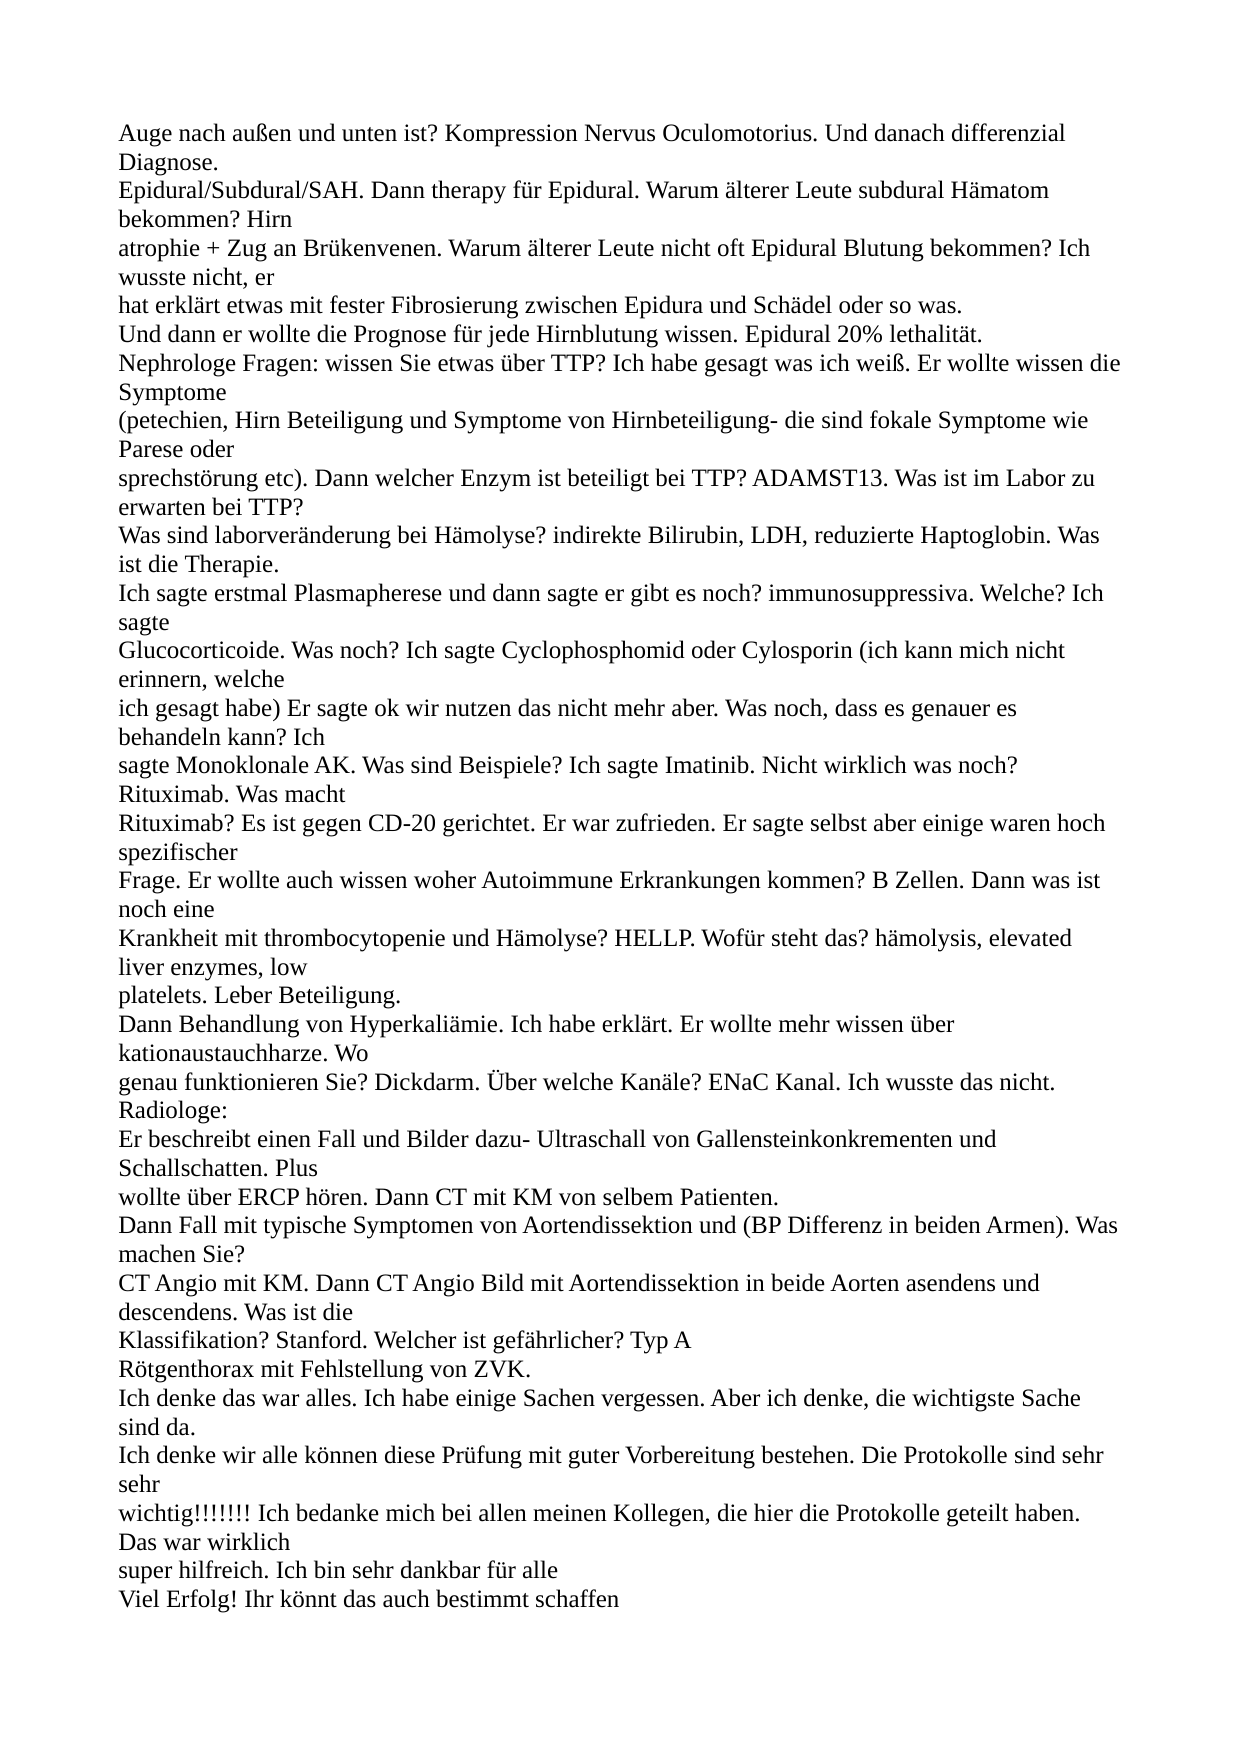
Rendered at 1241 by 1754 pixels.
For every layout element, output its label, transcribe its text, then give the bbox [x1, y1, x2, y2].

text wollte über ERCP hören. Dann CT mit KM von selbem Patienten. [118, 1182, 1122, 1211]
text Und dann er wollte die Prognose für jede Hirnblutung wissen. Epidural 20% lethalität. [118, 319, 1122, 348]
text Auge nach außen und unten ist? Kompression Nervus Oculomotorius. Und danach differenzial Diagnose. [118, 118, 1122, 176]
text Rötgenthorax mit Fehlstellung von ZVK. [118, 1354, 1122, 1383]
text atrophie + Zug an Brükenvenen. Warum älterer Leute nicht oft Epidural Blutung bekommen? Ich wusste nicht, er [118, 233, 1122, 291]
text Ich sagte erstmal Plasmapherese und dann sagte er gibt es noch? immunosuppressiva. Welche? Ich sagte [118, 578, 1122, 636]
text Dann Fall mit typische Symptomen von Aortendissektion und (BP Differenz in beiden Armen). Was machen Sie? [118, 1211, 1122, 1268]
text super hilfreich. Ich bin sehr dankbar für alle 🏽 🏽 🏽 🏽 [118, 1556, 1122, 1584]
text genau funktionieren Sie? Dickdarm. Über welche Kanäle? ENaC Kanal. Ich wusste das nicht. [118, 1067, 1122, 1096]
text Frage. Er wollte auch wissen woher Autoimmune Erkrankungen kommen? B Zellen. Dann was ist noch eine [118, 866, 1122, 923]
text Rituximab? Es ist gegen CD-20 gerichtet. Er war zufrieden. Er sagte selbst aber einige waren hoch spezifischer [118, 808, 1122, 866]
text sprechstörung etc). Dann welcher Enzym ist beteiligt bei TTP? ADAMST13. Was ist im Labor zu erwarten bei TTP? [118, 463, 1122, 521]
text ich gesagt habe) Er sagte ok wir nutzen das nicht mehr aber. Was noch, dass es genauer es behandeln kann? Ich [118, 693, 1122, 751]
text hat erklärt etwas mit fester Fibrosierung zwischen Epidura und Schädel oder so was. [118, 291, 1122, 319]
text Viel Erfolg! Ihr könnt das auch bestimmt schaffen [118, 1584, 1122, 1613]
text Klassifikation? Stanford. Welcher ist gefährlicher? Typ A [118, 1326, 1122, 1354]
text CT Angio mit KM. Dann CT Angio Bild mit Aortendissektion in beide Aorten asendens und descendens. Was ist die [118, 1268, 1122, 1326]
text (petechien, Hirn Beteiligung und Symptome von Hirnbeteiligung- die sind fokale Symptome wie Parese oder [118, 406, 1122, 463]
text platelets. Leber Beteiligung. [118, 981, 1122, 1009]
text Ich denke wir alle können diese Prüfung mit guter Vorbereitung bestehen. Die Protokolle sind sehr sehr [118, 1441, 1122, 1498]
text Epidural/Subdural/SAH. Dann therapy für Epidural. Warum älterer Leute subdural Hämatom bekommen? Hirn [118, 176, 1122, 233]
text Ich denke das war alles. Ich habe einige Sachen vergessen. Aber ich denke, die wichtigste Sache sind da. [118, 1383, 1122, 1441]
text Radiologe: [118, 1096, 1122, 1124]
text Er beschreibt einen Fall und Bilder dazu- Ultraschall von Gallensteinkonkrementen und Schallschatten. Plus [118, 1124, 1122, 1182]
text sagte Monoklonale AK. Was sind Beispiele? Ich sagte Imatinib. Nicht wirklich was noch? Rituximab. Was macht [118, 751, 1122, 808]
text Krankheit mit thrombocytopenie und Hämolyse? HELLP. Wofür steht das? hämolysis, elevated liver enzymes, low [118, 923, 1122, 981]
text wichtig!!!!!!! Ich bedanke mich bei allen meinen Kollegen, die hier die Protokolle geteilt haben. Das war wirklich [118, 1498, 1122, 1556]
text Was sind laborveränderung bei Hämolyse? indirekte Bilirubin, LDH, reduzierte Haptoglobin. Was ist die Therapie. [118, 521, 1122, 578]
text Glucocorticoide. Was noch? Ich sagte Cyclophosphomid oder Cylosporin (ich kann mich nicht erinnern, welche [118, 636, 1122, 693]
text Dann Behandlung von Hyperkaliämie. Ich habe erklärt. Er wollte mehr wissen über kationaustauchharze. Wo [118, 1009, 1122, 1067]
text Nephrologe Fragen: wissen Sie etwas über TTP? Ich habe gesagt was ich weiß. Er wollte wissen die Symptome [118, 348, 1122, 406]
